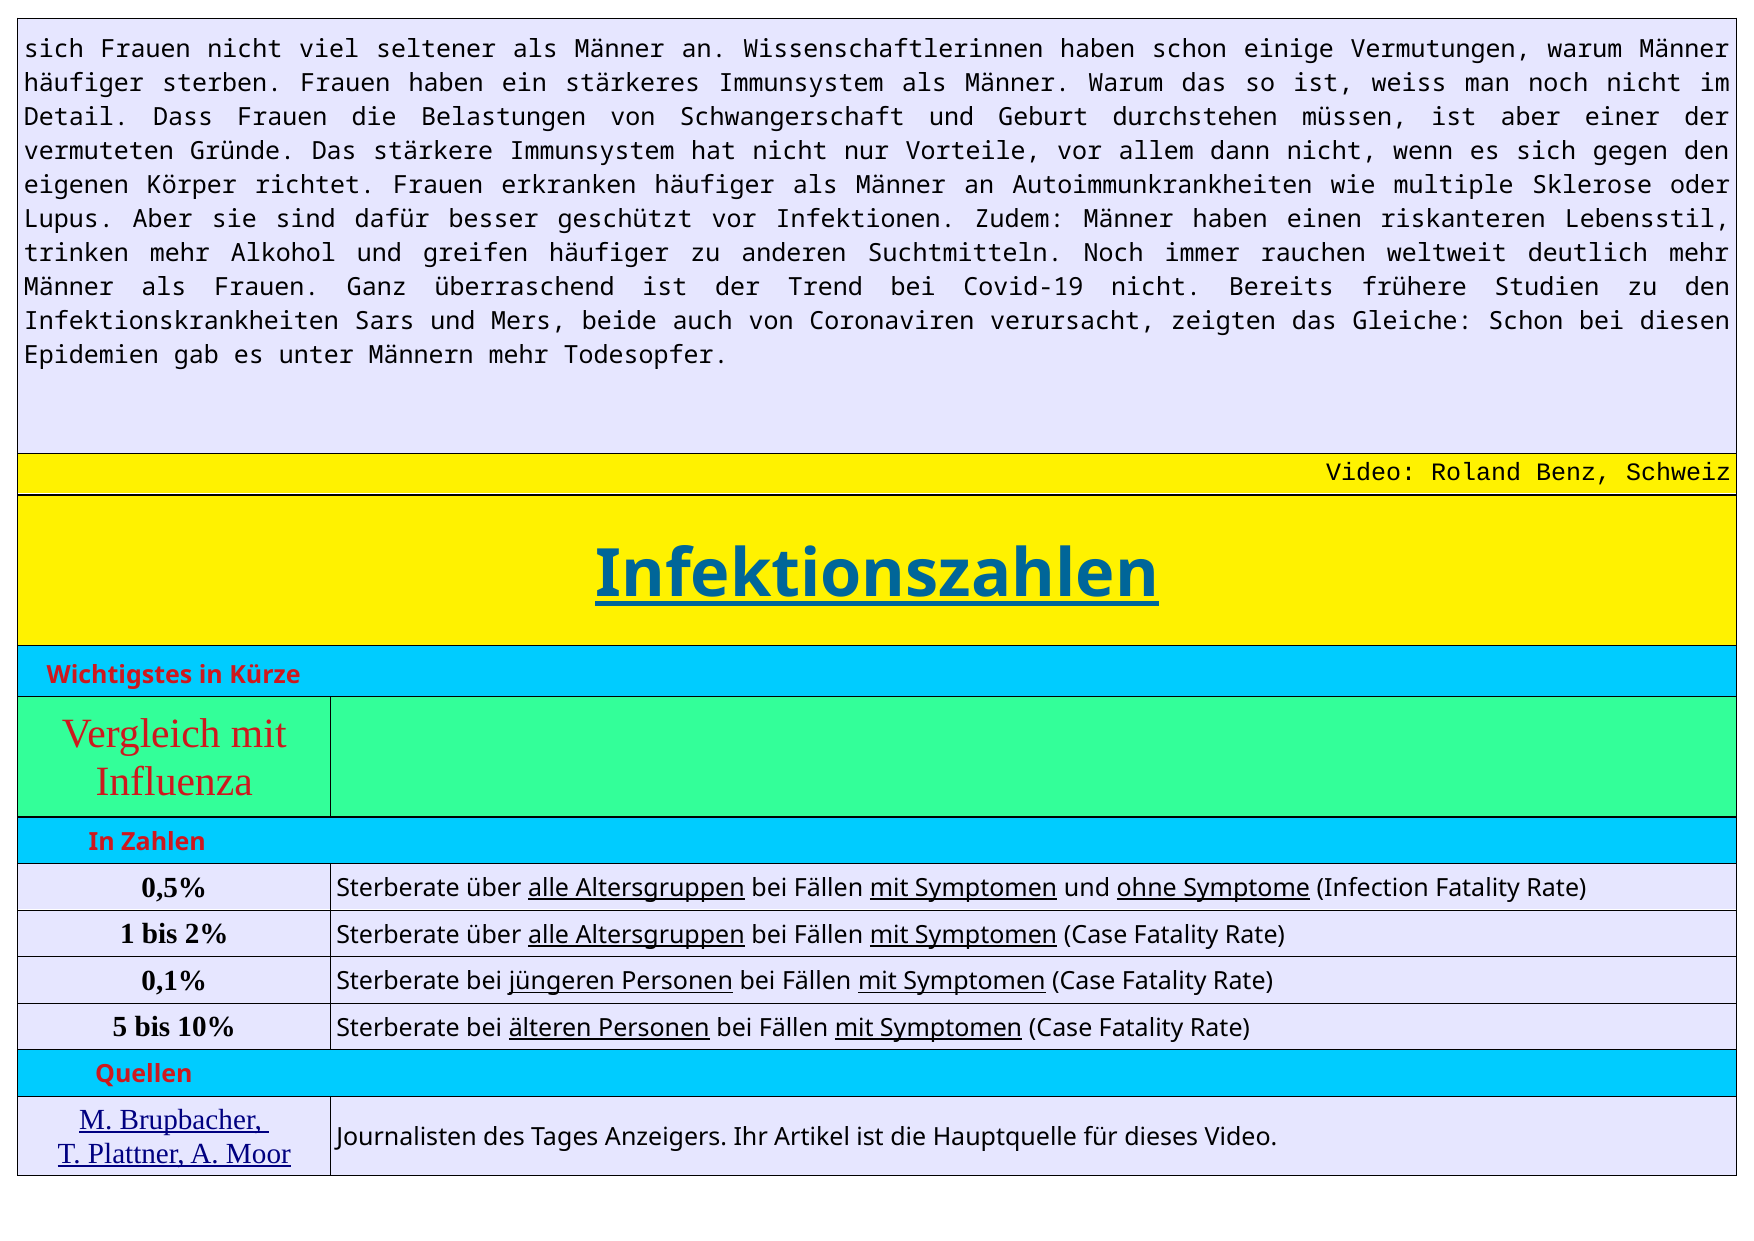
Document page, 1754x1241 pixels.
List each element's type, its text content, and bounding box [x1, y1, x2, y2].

table_cell Quellen [18, 1050, 1736, 1096]
table_cell Journalisten des Tages Anzeigers. Ihr Artikel ist die Hauptquelle für dieses Video. [331, 1097, 1736, 1175]
table_cell Sterberate über alle Altersgruppen bei Fällen mit Symptomen (Case Fatality Rate) [331, 911, 1736, 956]
table_cell 0,5% [18, 864, 330, 909]
table_cell sich Frauen nicht viel seltener als Männer an. Wissenschaftlerinnen haben schon einige Vermutungen, warum Männer häufiger sterben. Frauen haben ein stärkeres Immunsystem als Männer. Warum das so ist, weiss man noch nicht im Detail. Dass Frauen die Belastungen von Schwangerschaft und Geburt durchstehen müssen, ist aber einer der vermuteten Gründe. Das stärkere Immunsystem hat nicht nur Vorteile, vor allem dann nicht, wenn es sich gegen den eigenen Körper richtet. Frauen erkranken häufiger als Männer an Autoimmunkrankheiten wie multiple Sklerose oder Lupus. Aber sie sind dafür besser geschützt vor Infektionen. Zudem: Männer haben einen riskanteren Lebensstil, trinken mehr Alkohol und greifen häufiger zu anderen Suchtmitteln. Noch immer rauchen weltweit deutlich mehr Männer als Frauen. Ganz überraschend ist der Trend bei Covid-19 nicht. Bereits frühere Studien zu den Infektionskrankheiten Sars und Mers, beide auch von Coronaviren verursacht, zeigten das Gleiche: Schon bei diesen Epidemien gab es unter Männern mehr Todesopfer. [18, 19, 1736, 453]
table_cell 0,1% [18, 957, 330, 1003]
table_cell Sterberate über alle Altersgruppen bei Fällen mit Symptomen und ohne Symptome (Infection Fatality Rate) [331, 864, 1736, 909]
table_cell [331, 697, 1736, 816]
table_header Infektionszahlen [18, 496, 1736, 645]
table_cell M. Brupbacher, T. Plattner, A. Moor [18, 1097, 330, 1175]
table_cell Vergleich mit Influenza [18, 697, 330, 816]
table_cell 1 bis 2% [18, 911, 330, 956]
table_cell Wichtigstes in Kürze [18, 646, 1736, 696]
table_cell Video: Roland Benz, Schweiz [18, 454, 1736, 493]
table_cell Sterberate bei jüngeren Personen bei Fällen mit Symptomen (Case Fatality Rate) [331, 957, 1736, 1003]
table_cell In Zahlen [18, 818, 1736, 863]
table_cell 5 bis 10% [18, 1004, 330, 1049]
table_cell Sterberate bei älteren Personen bei Fällen mit Symptomen (Case Fatality Rate) [331, 1004, 1736, 1049]
